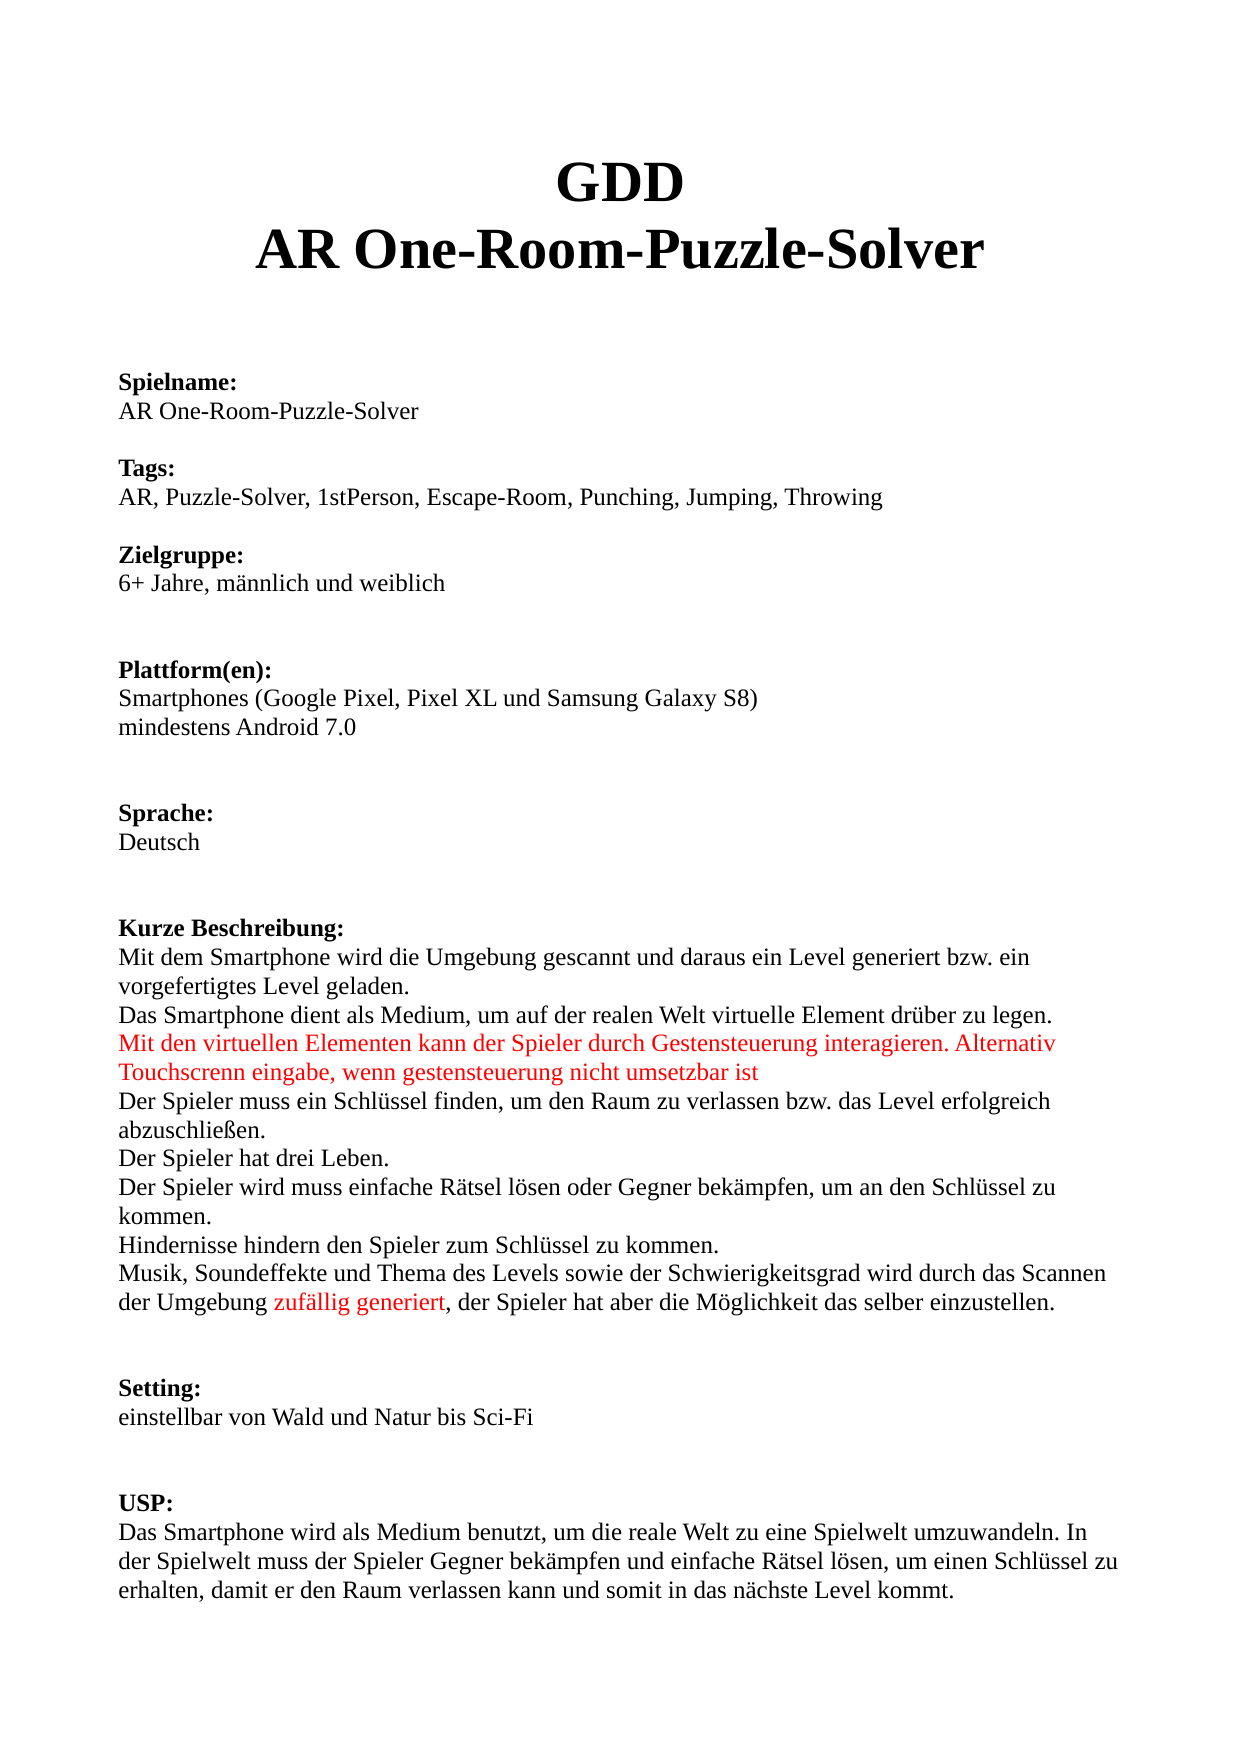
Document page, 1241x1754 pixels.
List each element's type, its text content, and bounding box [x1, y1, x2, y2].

text Hindernisse hindern den Spieler zum Schlüssel zu kommen. [118, 1230, 1122, 1258]
text Der Spieler wird muss einfache Rätsel lösen oder Gegner bekämpfen, um an den Schlüssel zu kommen. [118, 1172, 1122, 1230]
text einstellbar von Wald und Natur bis Sci-Fi [118, 1402, 1122, 1431]
text Plattform(en): [118, 655, 1122, 683]
text Das Smartphone wird als Medium benutzt, um die reale Welt zu eine Spielwelt umzuwandeln. In der Spielwelt muss der Spieler Gegner bekämpfen und einfache Rätsel lösen, um einen Schlüssel zu erhalten, damit er den Raum verlassen kann und somit in das nächste Level kommt. [118, 1517, 1122, 1603]
text Spielname: [118, 367, 1122, 396]
text AR One-Room-Puzzle-Solver [118, 396, 1122, 425]
text Mit dem Smartphone wird die Umgebung gescannt und daraus ein Level generiert bzw. ein vorgefertigtes Level geladen. [118, 942, 1122, 1000]
text AR One-Room-Puzzle-Solver [118, 214, 1122, 281]
text Sprache: [118, 798, 1122, 827]
text Zielgruppe: [118, 540, 1122, 568]
text Der Spieler muss ein Schlüssel finden, um den Raum zu verlassen bzw. das Level erfolgreich abzuschließen. [118, 1086, 1122, 1143]
text Deutsch [118, 827, 1122, 856]
text Das Smartphone dient als Medium, um auf der realen Welt virtuelle Element drüber zu legen. [118, 1000, 1122, 1028]
text USP: [118, 1488, 1122, 1517]
text mindestens Android 7.0 [118, 712, 1122, 741]
text AR, Puzzle-Solver, 1stPerson, Escape-Room, Punching, Jumping, Throwing [118, 482, 1122, 511]
text Mit den virtuellen Elementen kann der Spieler durch Gestensteuerung interagieren. Alternativ Touchscrenn eingabe, wenn gestensteuerung nicht umsetzbar ist [118, 1028, 1122, 1086]
text Musik, Soundeffekte und Thema des Levels sowie der Schwierigkeitsgrad wird durch das Scannen der Umgebung zufällig generiert, der Spieler hat aber die Möglichkeit das selber einzustellen. [118, 1258, 1122, 1316]
text 6+ Jahre, männlich und weiblich [118, 568, 1122, 597]
text GDD [118, 147, 1122, 214]
text Setting: [118, 1373, 1122, 1402]
text Tags: [118, 453, 1122, 482]
text Smartphones (Google Pixel, Pixel XL und Samsung Galaxy S8) [118, 683, 1122, 712]
text Kurze Beschreibung: [118, 913, 1122, 942]
text Der Spieler hat drei Leben. [118, 1143, 1122, 1172]
